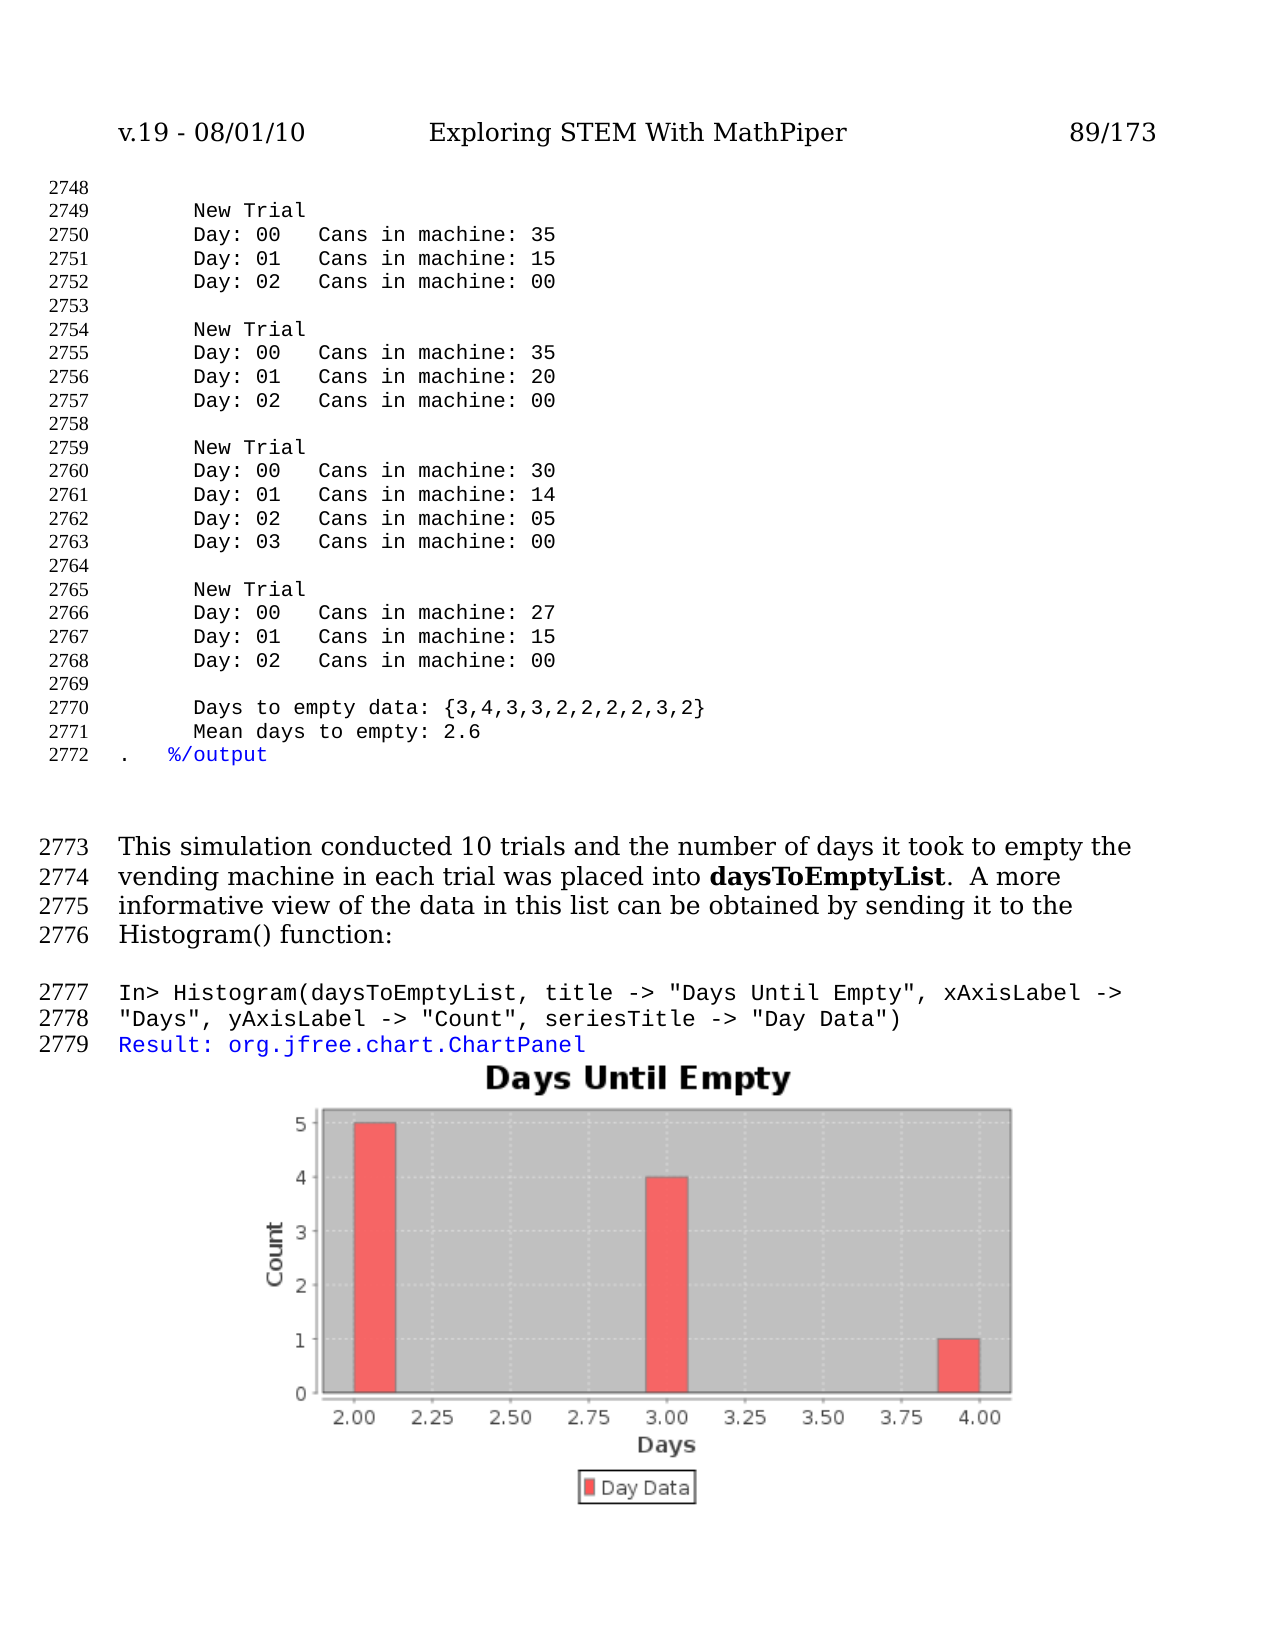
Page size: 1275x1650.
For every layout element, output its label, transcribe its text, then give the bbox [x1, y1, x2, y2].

text Day: 02 Cans in machine: 00 [118, 650, 1157, 673]
text Day: 03 Cans in machine: 00 [118, 531, 1157, 555]
text Result: org.jfree.chart.ChartPanel [118, 1033, 1157, 1059]
text In> Histogram(daysToEmptyList, title -> "Days Until Empty", xAxisLabel -> "Days", yAxisLabel -> "Count", seriesTitle -> "Day Data") [118, 981, 1157, 1033]
text Day: 01 Cans in machine: 14 [118, 484, 1157, 508]
text New Trial [118, 437, 1157, 461]
text Day: 00 Cans in machine: 35 [118, 342, 1157, 366]
text New Trial [118, 319, 1157, 342]
text Day: 01 Cans in machine: 15 [118, 248, 1157, 271]
text New Trial [118, 579, 1157, 602]
text Mean days to empty: 2.6 [118, 721, 1157, 744]
text Day: 01 Cans in machine: 20 [118, 366, 1157, 389]
text Day: 00 Cans in machine: 30 [118, 461, 1157, 484]
text Day: 02 Cans in machine: 00 [118, 389, 1157, 413]
text Day: 02 Cans in machine: 00 [118, 271, 1157, 295]
text Days to empty data: {3,4,3,3,2,2,2,2,3,2} [118, 697, 1157, 721]
text Day: 00 Cans in machine: 27 [118, 602, 1157, 626]
text This simulation conducted 10 trials and the number of days it took to empty the vending machine in each trial was placed into daysToEmptyList. A more informative view of the data in this list can be obtained by sending it to the Histogram() function: [118, 832, 1157, 949]
text Day: 02 Cans in machine: 05 [118, 508, 1157, 531]
picture [245, 1058, 1030, 1506]
text New Trial [118, 200, 1157, 224]
text Day: 00 Cans in machine: 35 [118, 224, 1157, 248]
text Day: 01 Cans in machine: 15 [118, 626, 1157, 650]
text . %/output [118, 744, 1157, 768]
